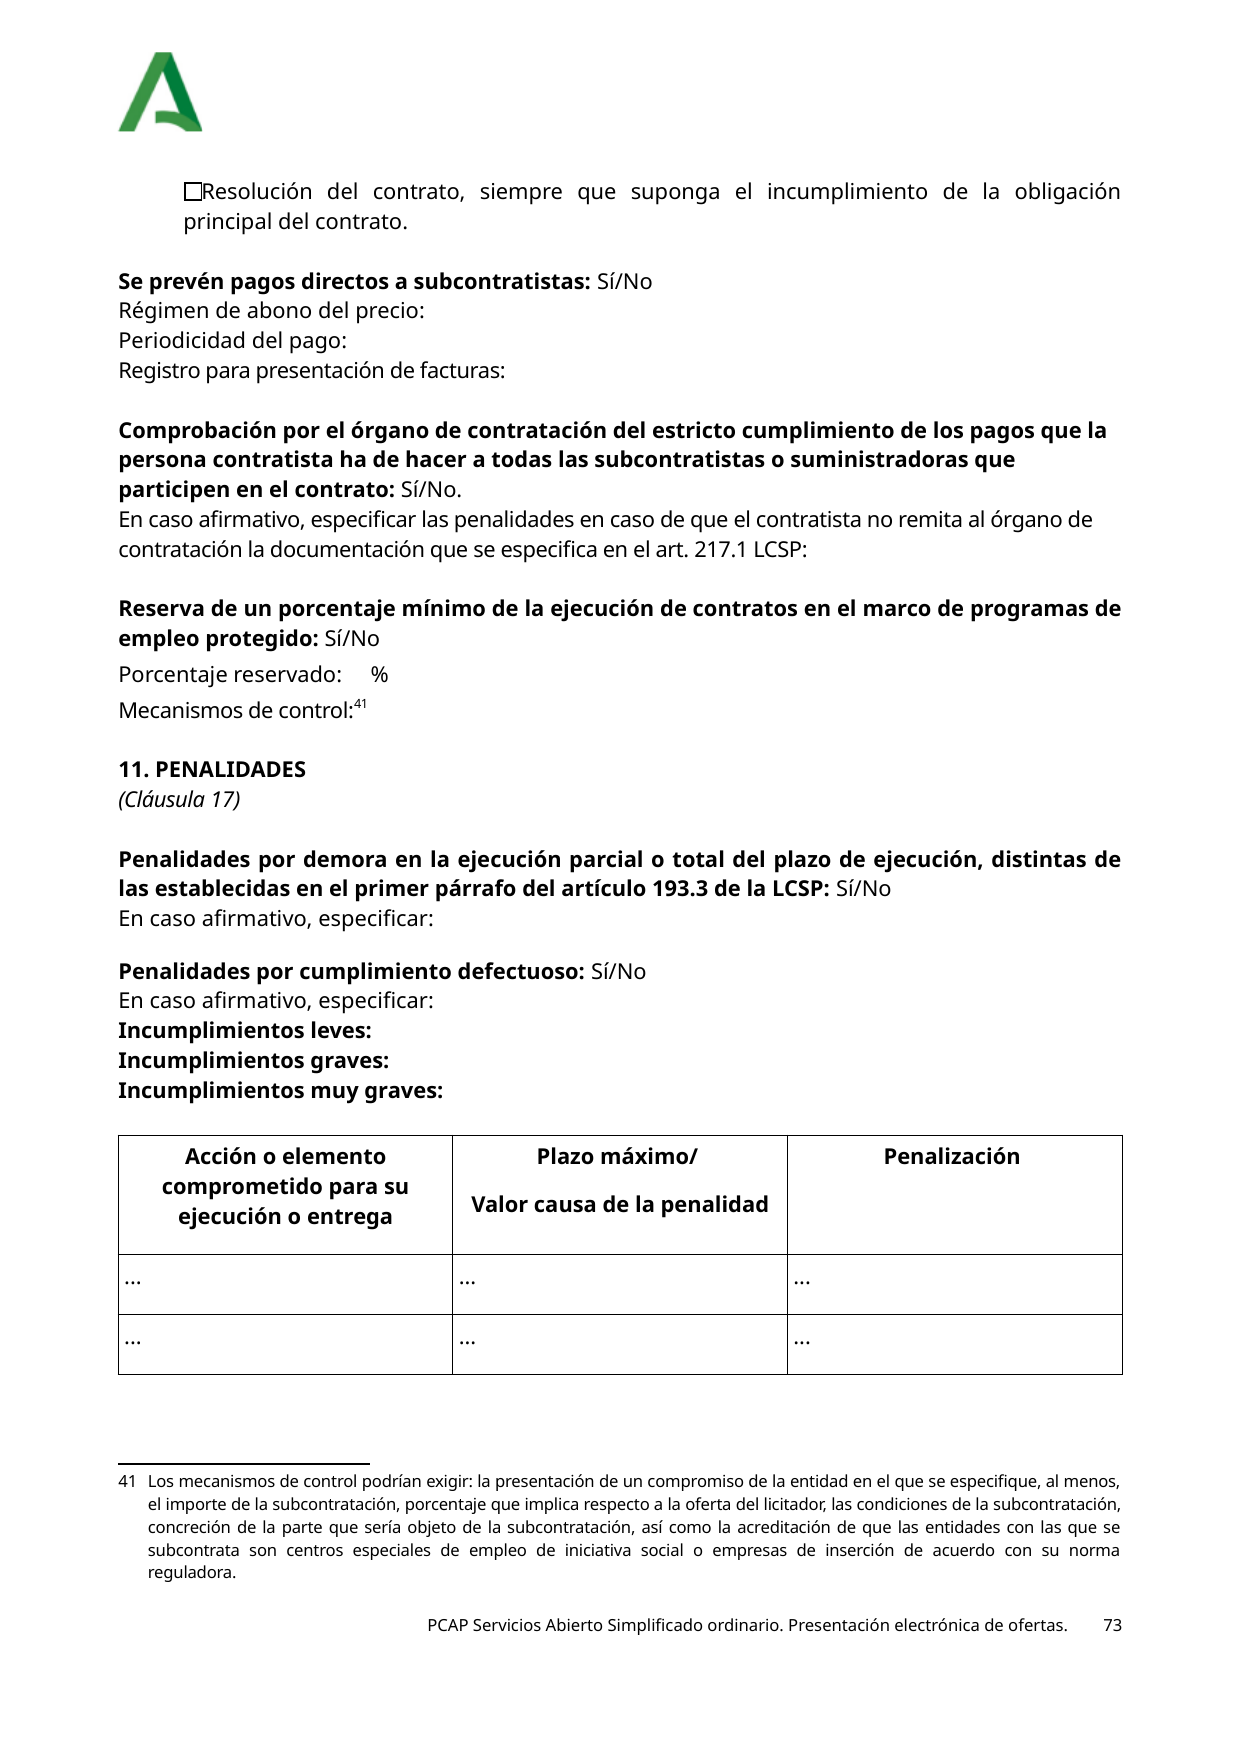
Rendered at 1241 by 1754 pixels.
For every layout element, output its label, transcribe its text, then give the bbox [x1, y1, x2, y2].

table_header Acción o elemento comprometido para su ejecución o entrega [119, 1136, 452, 1254]
text Régimen de abono del precio: [118, 296, 1122, 325]
picture [171, 9, 203, 151]
table_cell ... [788, 1255, 1122, 1314]
text Mecanismos de control: [118, 695, 1122, 724]
text Incumplimientos muy graves: [118, 1075, 1122, 1105]
text Penalidades por cumplimiento defectuoso: Sí/No [118, 956, 1122, 986]
text En caso afirmativo, especificar: [118, 903, 1122, 933]
table_cell ... [119, 1315, 452, 1374]
table_cell ... [119, 1255, 452, 1314]
text Penalidades por demora en la ejecución parcial o total del plazo de ejecución, distintas de las establecidas en el primer párrafo del artículo 193.3 de la LCSP: Sí/No [118, 844, 1122, 903]
text 11. PENALIDADES [118, 754, 1122, 784]
text Reserva de un porcentaje mínimo de la ejecución de contratos en el marco de programas de empleo protegido: Sí/No [118, 593, 1122, 653]
text Periodicidad del pago: [118, 325, 1122, 355]
text Se prevén pagos directos a subcontratistas: Sí/No [118, 266, 1122, 296]
text Incumplimientos leves: [118, 1015, 1122, 1045]
text Registro para presentación de facturas: [118, 355, 1122, 385]
text Incumplimientos graves: [118, 1045, 1122, 1075]
table_cell ... [453, 1315, 787, 1374]
table_header Plazo máximo/ Valor causa de la penalidad [453, 1136, 787, 1254]
text Los mecanismos de control podrían exigir: la presentación de un compromiso de la entidad en el que se especifique, al menos, el importe de la subcontratación, porcentaje que implica respecto a la oferta del licitador, las condiciones de la subcontratación, concreción de la parte que sería objeto de la subcontratación, así como la acreditación de que las entidades con las que se subcontrata son centros especiales de empleo de iniciativa social o empresas de inserción de acuerdo con su norma reguladora. [118, 1470, 1122, 1584]
table_header Penalización [788, 1136, 1122, 1254]
text (Cláusula 17) [118, 784, 1122, 814]
table_cell ... [788, 1315, 1122, 1374]
text Porcentaje reservado: % [118, 659, 1122, 689]
text Comprobación por el órgano de contratación del estricto cumplimiento de los pagos que la persona contratista ha de hacer a todas las subcontratistas o suministradoras que participen en el contrato: Sí/No. [118, 415, 1122, 504]
table_cell ... [453, 1255, 787, 1314]
text En caso afirmativo, especificar las penalidades en caso de que el contratista no remita al órgano de contratación la documentación que se especifica en el art. 217.1 LCSP: [118, 504, 1122, 564]
text En caso afirmativo, especificar: [118, 986, 1122, 1015]
text Resolución del contrato, siempre que suponga el incumplimiento de la obligación principal del contrato. [183, 176, 1122, 236]
